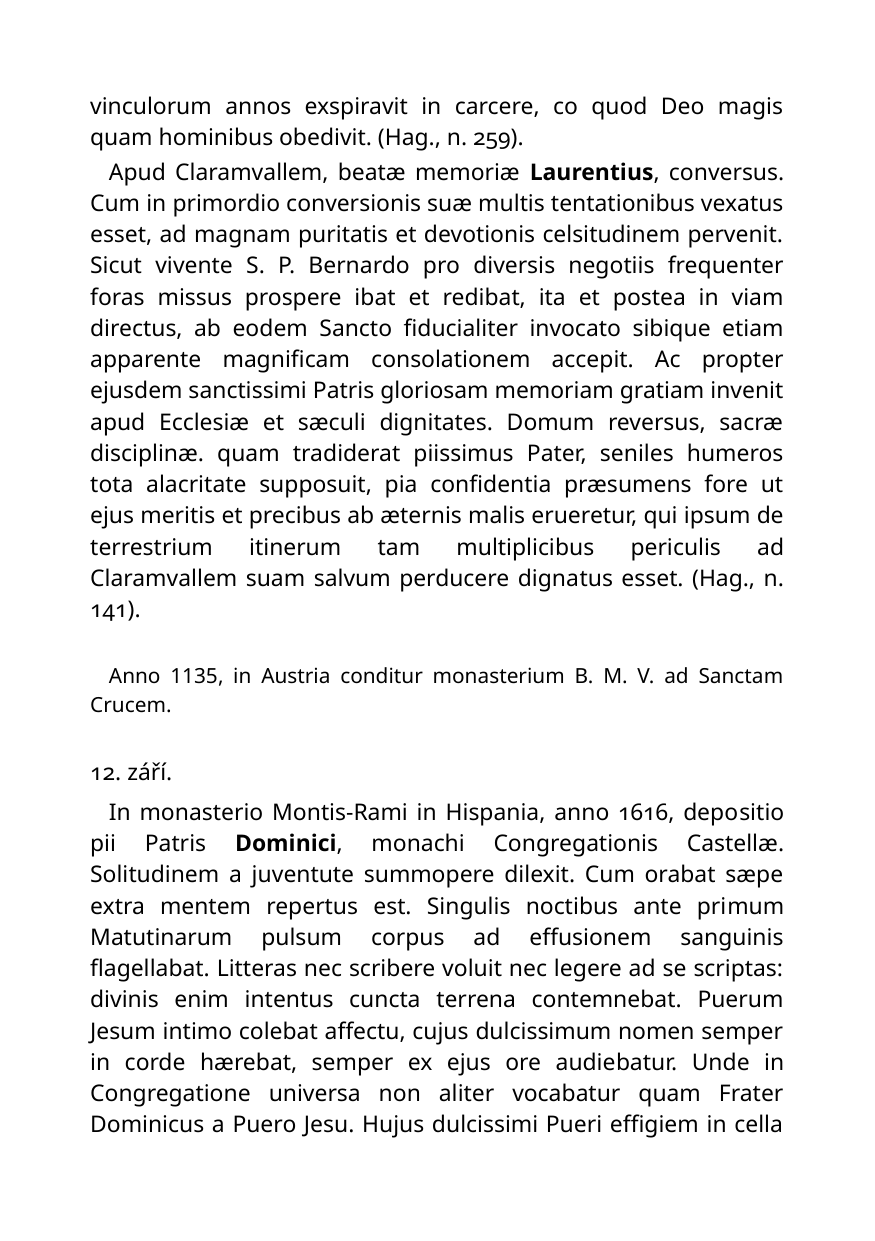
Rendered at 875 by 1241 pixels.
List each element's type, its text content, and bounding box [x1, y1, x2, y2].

text vinculorum annos exspiravit in carcere, co quod Deo magis quam hominibus obedivit. (Hag., n. 259). [90, 90, 784, 152]
text Anno 1135, in Austria conditur monasterium B. M. V. ad Sanctam Crucem. [90, 662, 784, 718]
text 12. září. [90, 756, 784, 787]
text Apud Claramvallem, beatæ memoriæ Laurentius, conver­sus. Cum in primordio conversionis suæ multis tentationibus vexatus esset, ad magnam puritatis et devotionis celsitudinem pervenit. Sicut vivente S. P. Bernardo pro diversis negotiis frequenter foras missus prospere ibat et redibat, ita et postea in viam directus, ab eodem Sancto fiducialiter invocato sibique etiam apparente magnificam consolationem accepit. Ac propter ejusdem sanctissimi Patris gloriosam memoriam gratiam invenit apud Ecclesiæ et sæculi dignitates. Domum reversus, sacræ disciplinæ. quam tradiderat piissimus Pater, seniles humeros tota alacritate supposuit, pia confidentia præsumens fore ut ejus meritis et precibus ab æternis malis erueretur, qui ipsum de terrestrium itinerum tam multiplici­bus periculis ad Claramvallem suam salvum perducere digna­tus esset. (Hag., n. 141). [90, 156, 784, 624]
text In monasterio Montis-Rami in Hispania, anno 1616, depo­sitio pii Patris Dominici, monachi Congregationis Castellæ. Solitudinem a juventute summopere dilexit. Cum orabat sæpe extra mentem repertus est. Singulis noctibus ante pri­mum Matutinarum pulsum corpus ad effusionem sanguinis flagellabat. Litteras nec scribere voluit nec legere ad se scriptas: divinis enim intentus cuncta terrena contemnebat. Puerum Jesum intimo colebat affectu, cujus dulcissimum nomen semper in corde hærebat, semper ex ejus ore audie­batur. Unde in Congregatione universa non aliter vocabatur quam Frater Dominicus a Puero Jesu. Hujus dulcissimi Pueri effigiem in cella [90, 796, 784, 1140]
